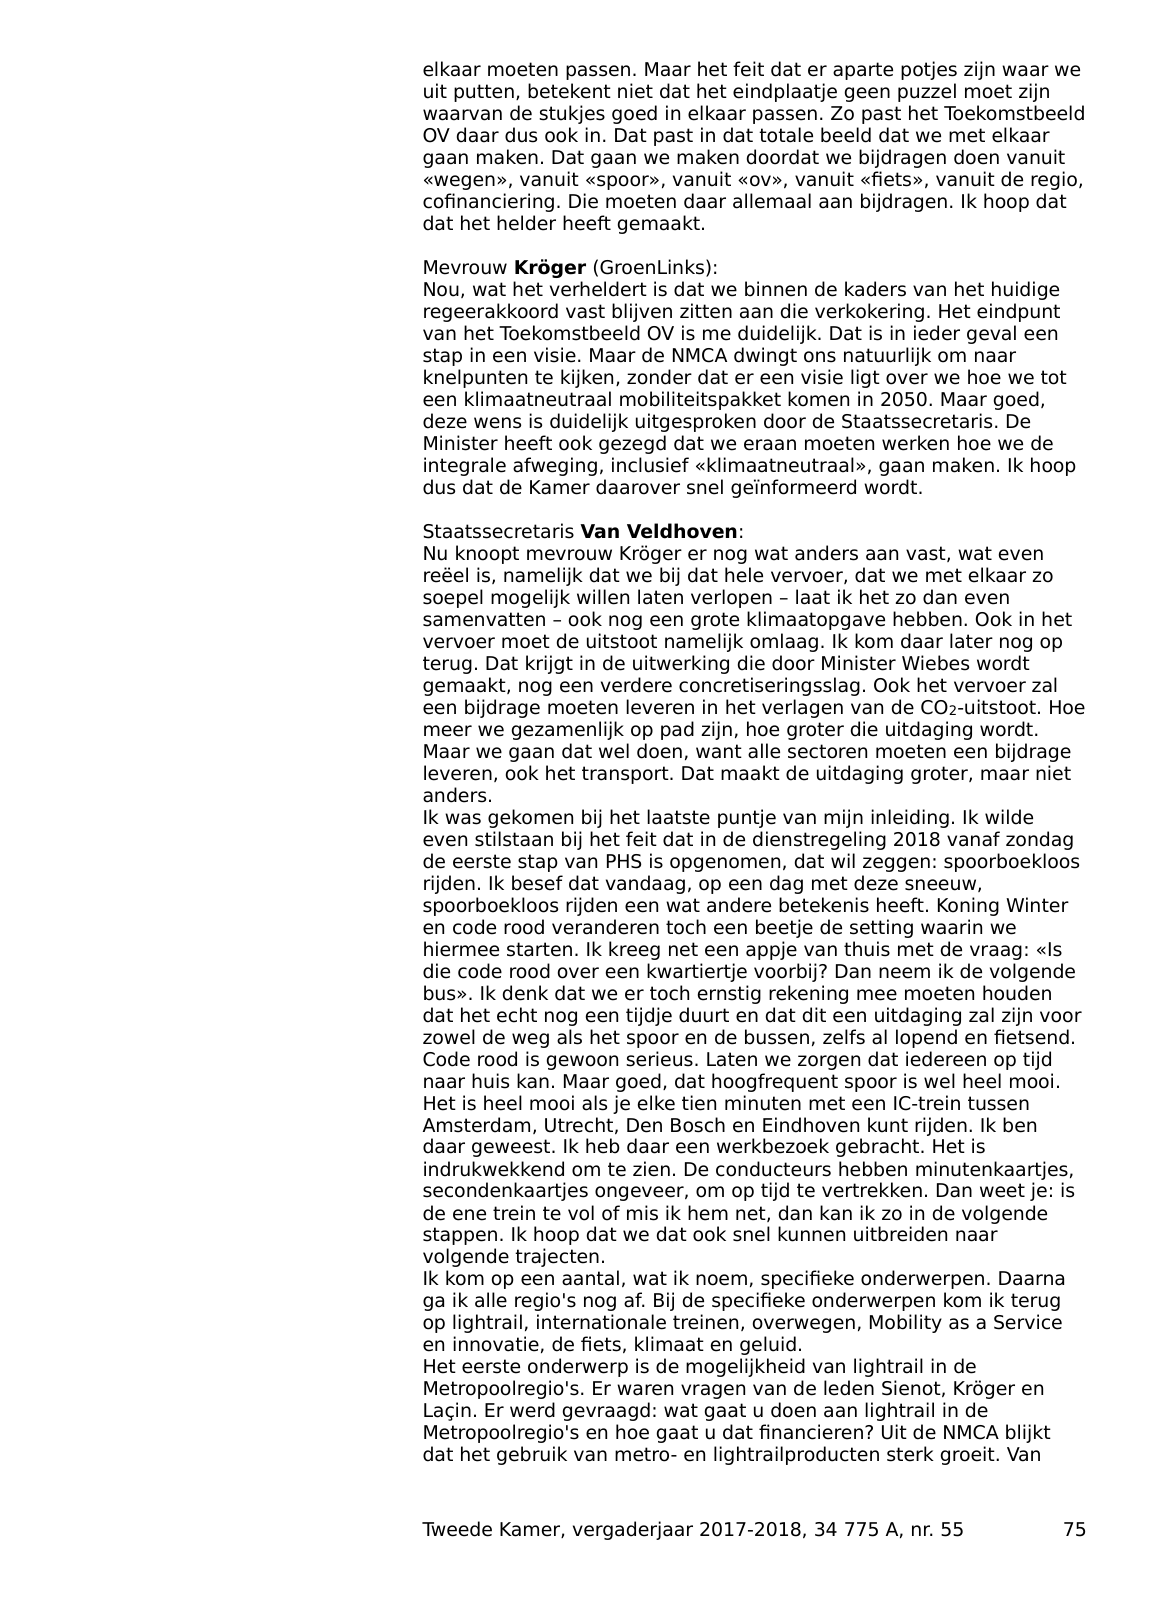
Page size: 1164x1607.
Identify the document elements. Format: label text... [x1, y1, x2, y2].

text Mevrouw Kröger (GroenLinks): [422, 257, 1087, 279]
text Ik kom op een aantal, wat ik noem, specifieke onderwerpen. Daarna ga ik alle regio's nog af. Bij de specifieke onderwerpen kom ik terug op lightrail, internationale treinen, overwegen, Mobility as a Service en innovatie, de fiets, klimaat en geluid. [422, 1268, 1087, 1356]
text Nu knoopt mevrouw Kröger er nog wat anders aan vast, wat even reëel is, namelijk dat we bij dat hele vervoer, dat we met elkaar zo soepel mogelijk willen laten verlopen – laat ik het zo dan even samenvatten – ook nog een grote klimaatopgave hebben. Ook in het vervoer moet de uitstoot namelijk omlaag. Ik kom daar later nog op terug. Dat krijgt in de uitwerking die door Minister Wiebes wordt gemaakt, nog een verdere concretiseringsslag. Ook het vervoer zal een bijdrage moeten leveren in het verlagen van de CO2-uitstoot. Hoe meer we gezamenlijk op pad zijn, hoe groter die uitdaging wordt. Maar we gaan dat wel doen, want alle sectoren moeten een bijdrage leveren, ook het transport. Dat maakt de uitdaging groter, maar niet anders. [422, 543, 1087, 807]
text elkaar moeten passen. Maar het feit dat er aparte potjes zijn waar we uit putten, betekent niet dat het eindplaatje geen puzzel moet zijn waarvan de stukjes goed in elkaar passen. Zo past het Toekomstbeeld OV daar dus ook in. Dat past in dat totale beeld dat we met elkaar gaan maken. Dat gaan we maken doordat we bijdragen doen vanuit «wegen», vanuit «spoor», vanuit «ov», vanuit «fiets», vanuit de regio, cofinanciering. Die moeten daar allemaal aan bijdragen. Ik hoop dat dat het helder heeft gemaakt. [422, 59, 1087, 235]
text Staatssecretaris Van Veldhoven: [422, 521, 1087, 543]
text Nou, wat het verheldert is dat we binnen de kaders van het huidige regeerakkoord vast blijven zitten aan die verkokering. Het eindpunt van het Toekomstbeeld OV is me duidelijk. Dat is in ieder geval een stap in een visie. Maar de NMCA dwingt ons natuurlijk om naar knelpunten te kijken, zonder dat er een visie ligt over we hoe we tot een klimaatneutraal mobiliteitspakket komen in 2050. Maar goed, deze wens is duidelijk uitgesproken door de Staatssecretaris. De Minister heeft ook gezegd dat we eraan moeten werken hoe we de integrale afweging, inclusief «klimaatneutraal», gaan maken. Ik hoop dus dat de Kamer daarover snel geïnformeerd wordt. [422, 279, 1087, 499]
text Het eerste onderwerp is de mogelijkheid van lightrail in de Metropoolregio's. Er waren vragen van de leden Sienot, Kröger en Laçin. Er werd gevraagd: wat gaat u doen aan lightrail in de Metropoolregio's en hoe gaat u dat financieren? Uit de NMCA blijkt dat het gebruik van metro- en lightrailproducten sterk groeit. Van [422, 1356, 1087, 1466]
text Ik was gekomen bij het laatste puntje van mijn inleiding. Ik wilde even stilstaan bij het feit dat in de dienstregeling 2018 vanaf zondag de eerste stap van PHS is opgenomen, dat wil zeggen: spoorboekloos rijden. Ik besef dat vandaag, op een dag met deze sneeuw, spoorboekloos rijden een wat andere betekenis heeft. Koning Winter en code rood veranderen toch een beetje de setting waarin we hiermee starten. Ik kreeg net een appje van thuis met de vraag: «Is die code rood over een kwartiertje voorbij? Dan neem ik de volgende bus». Ik denk dat we er toch ernstig rekening mee moeten houden dat het echt nog een tijdje duurt en dat dit een uitdaging zal zijn voor zowel de weg als het spoor en de bussen, zelfs al lopend en fietsend. Code rood is gewoon serieus. Laten we zorgen dat iedereen op tijd naar huis kan. Maar goed, dat hoogfrequent spoor is wel heel mooi. Het is heel mooi als je elke tien minuten met een IC-trein tussen Amsterdam, Utrecht, Den Bosch en Eindhoven kunt rijden. Ik ben daar geweest. Ik heb daar een werkbezoek gebracht. Het is indrukwekkend om te zien. De conducteurs hebben minutenkaartjes, secondenkaartjes ongeveer, om op tijd te vertrekken. Dan weet je: is de ene trein te vol of mis ik hem net, dan kan ik zo in de volgende stappen. Ik hoop dat we dat ook snel kunnen uitbreiden naar volgende trajecten. [422, 807, 1087, 1268]
